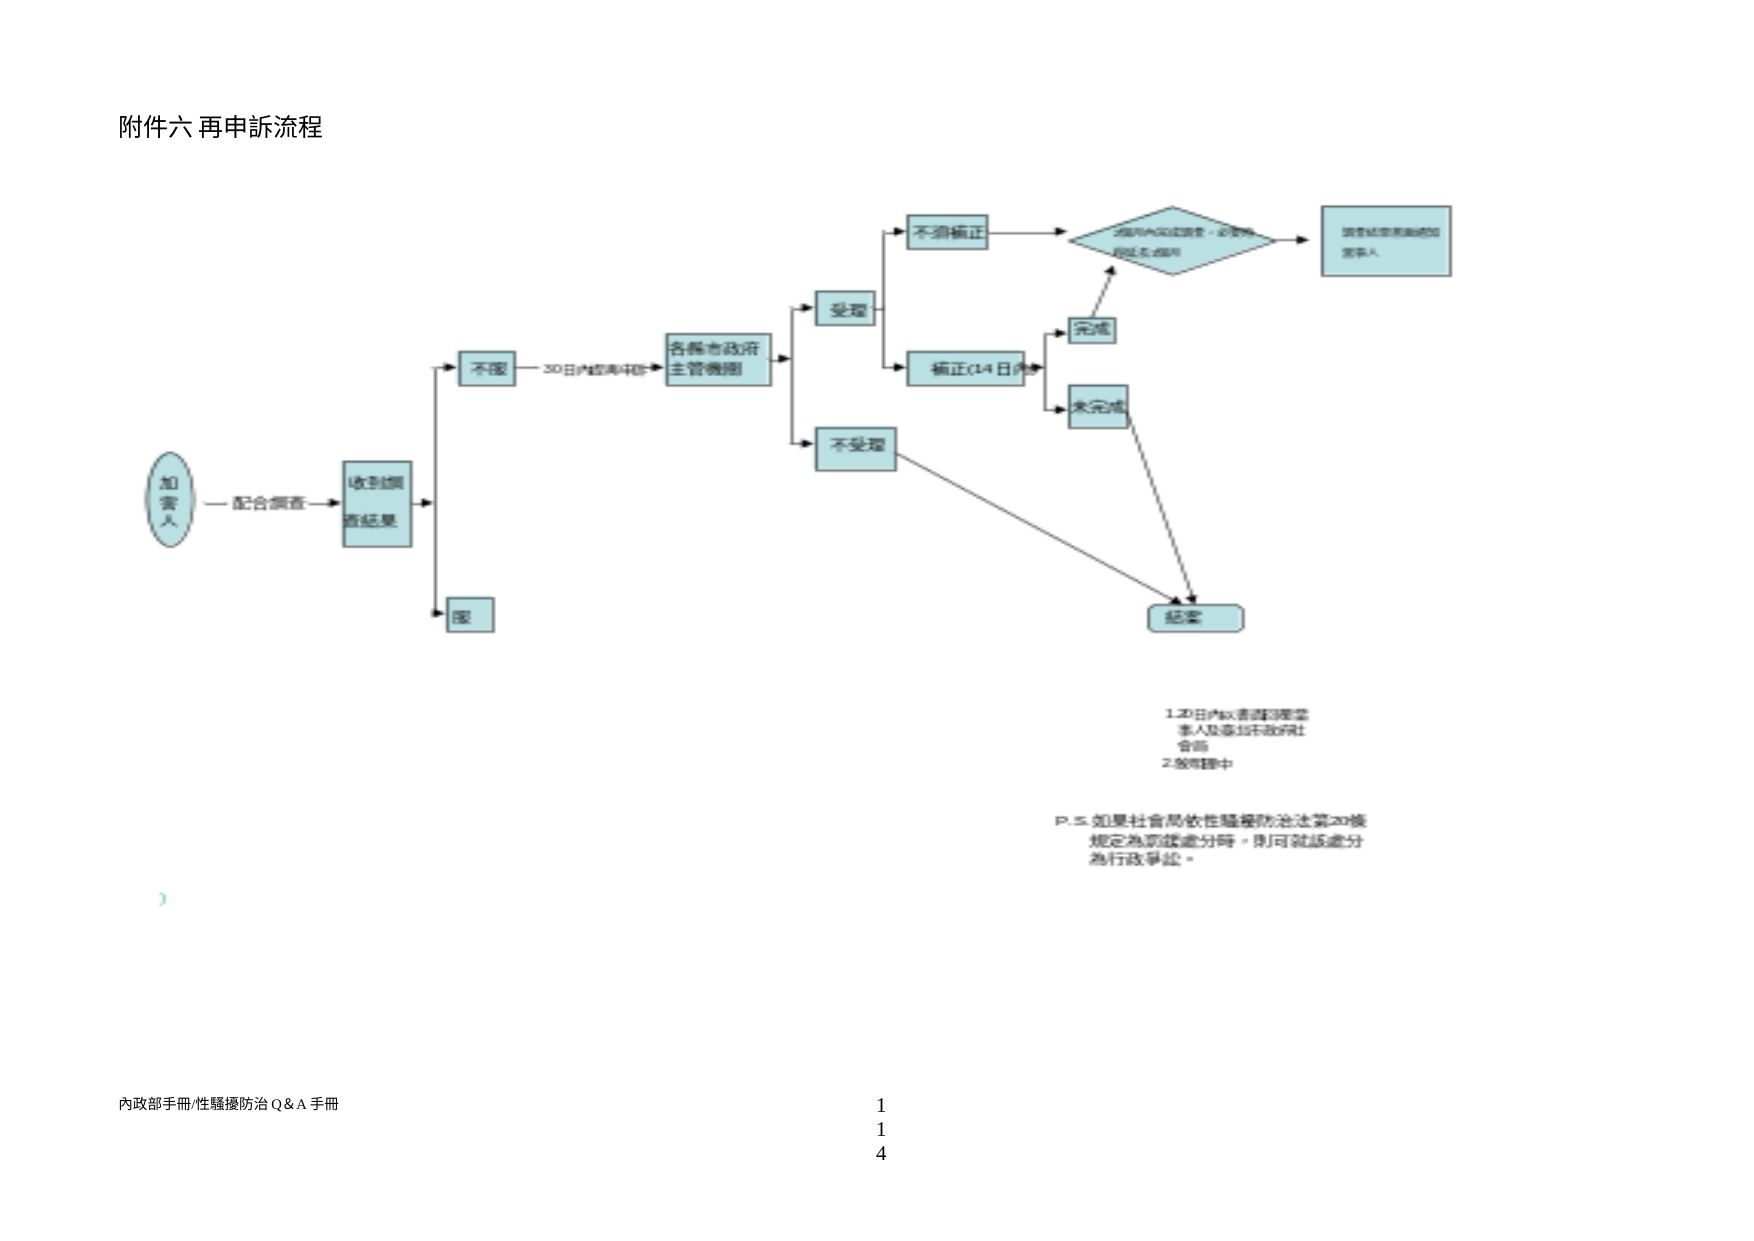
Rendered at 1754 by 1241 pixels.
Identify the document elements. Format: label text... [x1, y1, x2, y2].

text 附件六 再申訴流程 [118, 84, 1636, 146]
